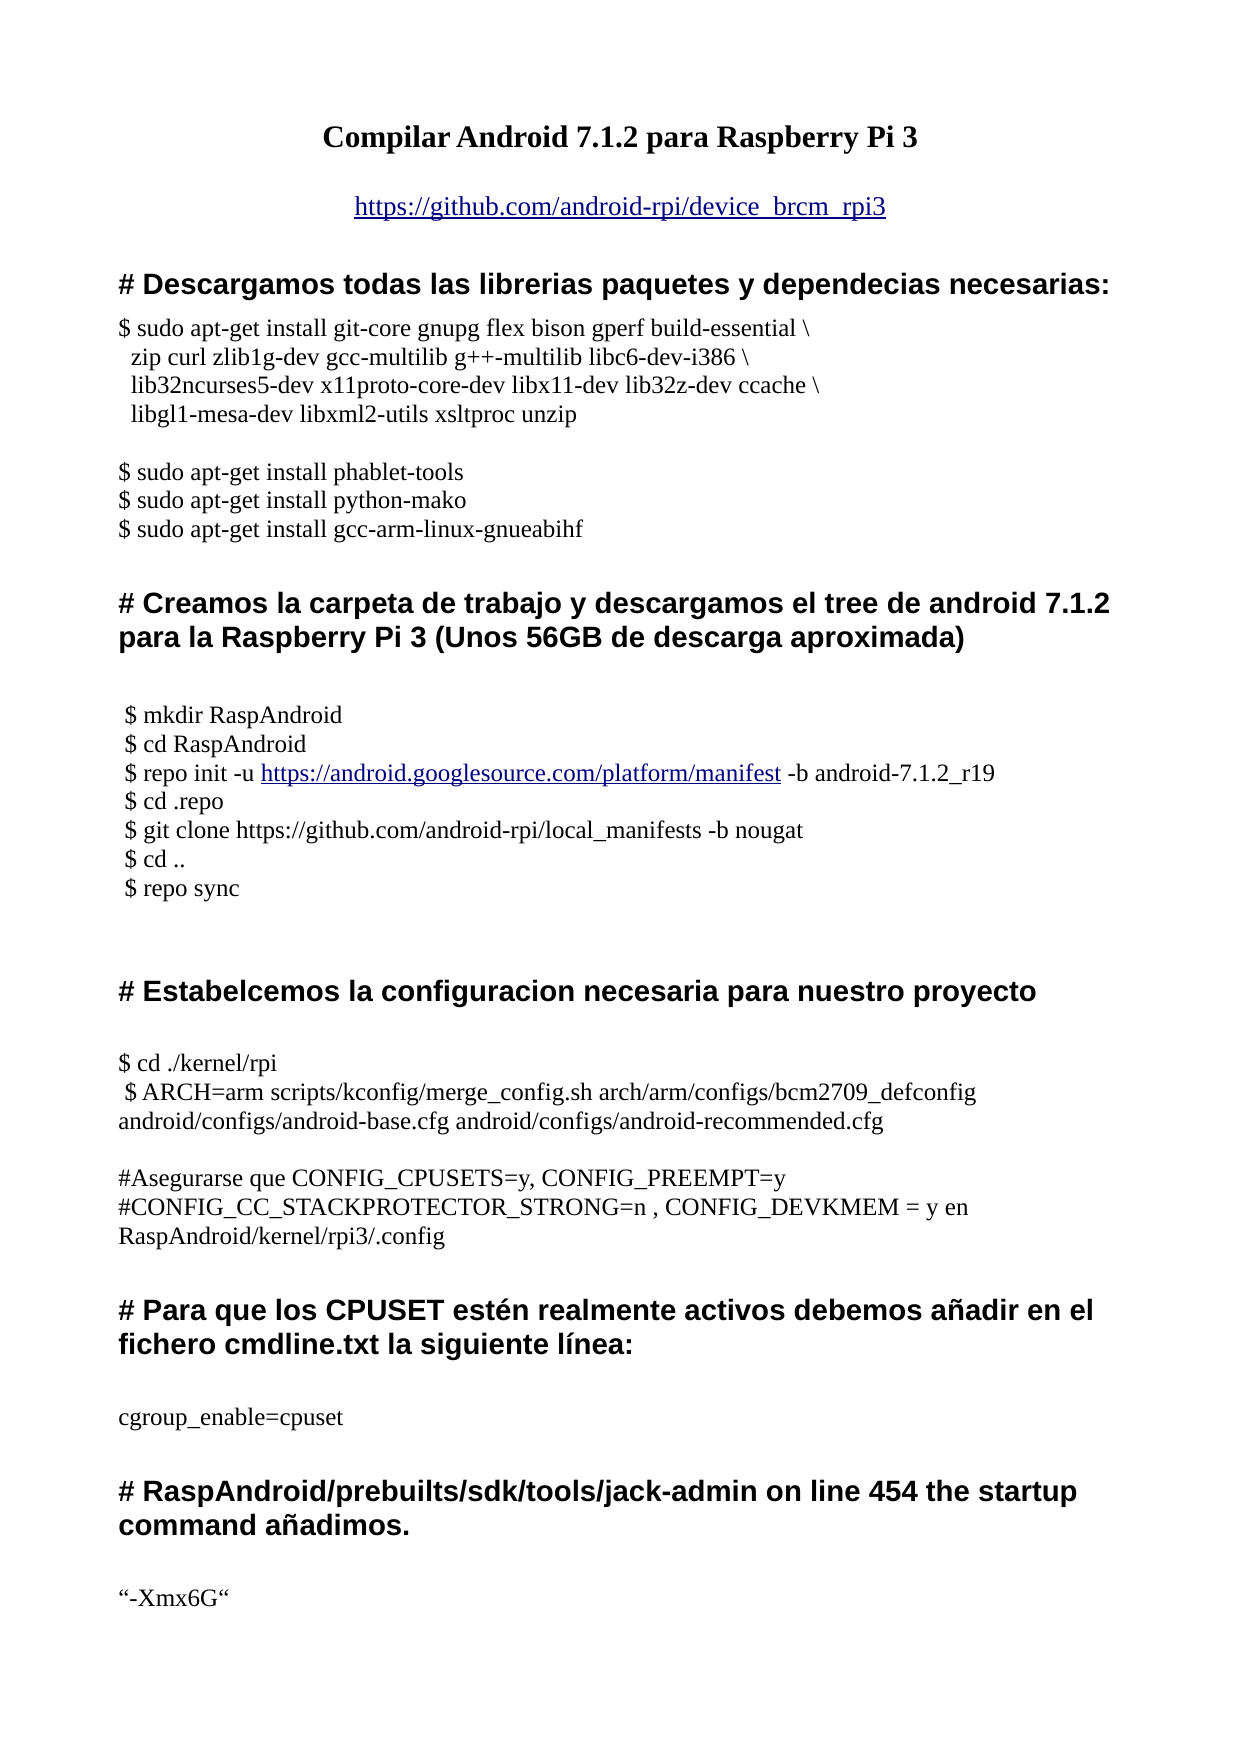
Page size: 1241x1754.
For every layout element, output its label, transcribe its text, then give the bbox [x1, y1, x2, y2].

text $ git clone https://github.com/android-rpi/local_manifests -b nougat [118, 815, 1122, 844]
text $ sudo apt-get install phablet-tools [118, 457, 1122, 486]
subtitle # Descargamos todas las librerias paquetes y dependecias necesarias: [118, 267, 1122, 301]
subtitle # Estabelcemos la configuracion necesaria para nuestro proyecto [118, 973, 1122, 1007]
text $ mkdir RaspAndroid [118, 700, 1122, 729]
subtitle # Para que los CPUSET estén realmente activos debemos añadir en el fichero cmdline.txt la siguiente línea: [118, 1293, 1122, 1361]
text Compilar Android 7.1.2 para Raspberry Pi 3 [118, 118, 1122, 154]
text $ repo sync [118, 873, 1122, 901]
text $ cd ./kernel/rpi [118, 1048, 1122, 1077]
text $ sudo apt-get install python-mako [118, 486, 1122, 514]
text https://github.com/android-rpi/device_brcm_rpi3 [118, 190, 1122, 221]
text $ cd .. [118, 844, 1122, 873]
text $ sudo apt-get install git-core gnupg flex bison gperf build-essential \ [118, 313, 1122, 342]
subtitle # RaspAndroid/prebuilts/sdk/tools/jack-admin on line 454 the startup command añadimos. [118, 1474, 1122, 1541]
text $ ARCH=arm scripts/kconfig/merge_config.sh arch/arm/configs/bcm2709_defconfig android/configs/android-base.cfg android/configs/android-recommended.cfg [118, 1077, 1122, 1135]
text $ cd .repo [118, 786, 1122, 815]
text cgroup_enable=cpuset [118, 1402, 1122, 1431]
text $ sudo apt-get install gcc-arm-linux-gnueabihf [118, 514, 1122, 543]
text zip curl zlib1g-dev gcc-multilib g++-multilib libc6-dev-i386 \ [118, 342, 1122, 371]
subtitle # Creamos la carpeta de trabajo y descargamos el tree de android 7.1.2 para la Raspberry Pi 3 (Unos 56GB de descarga aproximada) [118, 586, 1122, 688]
text $ repo init -u https://android.googlesource.com/platform/manifest -b android-7.1.2_r19 [118, 758, 1122, 786]
text libgl1-mesa-dev libxml2-utils xsltproc unzip [118, 399, 1122, 428]
text #Asegurarse que CONFIG_CPUSETS=y, CONFIG_PREEMPT=y #CONFIG_CC_STACKPROTECTOR_STRONG=n , CONFIG_DEVKMEM = y en RaspAndroid/kernel/rpi3/.config [118, 1163, 1122, 1250]
text lib32ncurses5-dev x11proto-core-dev libx11-dev lib32z-dev ccache \ [118, 371, 1122, 399]
text “-Xmx6G“ [118, 1583, 1122, 1611]
text $ cd RaspAndroid [118, 729, 1122, 758]
